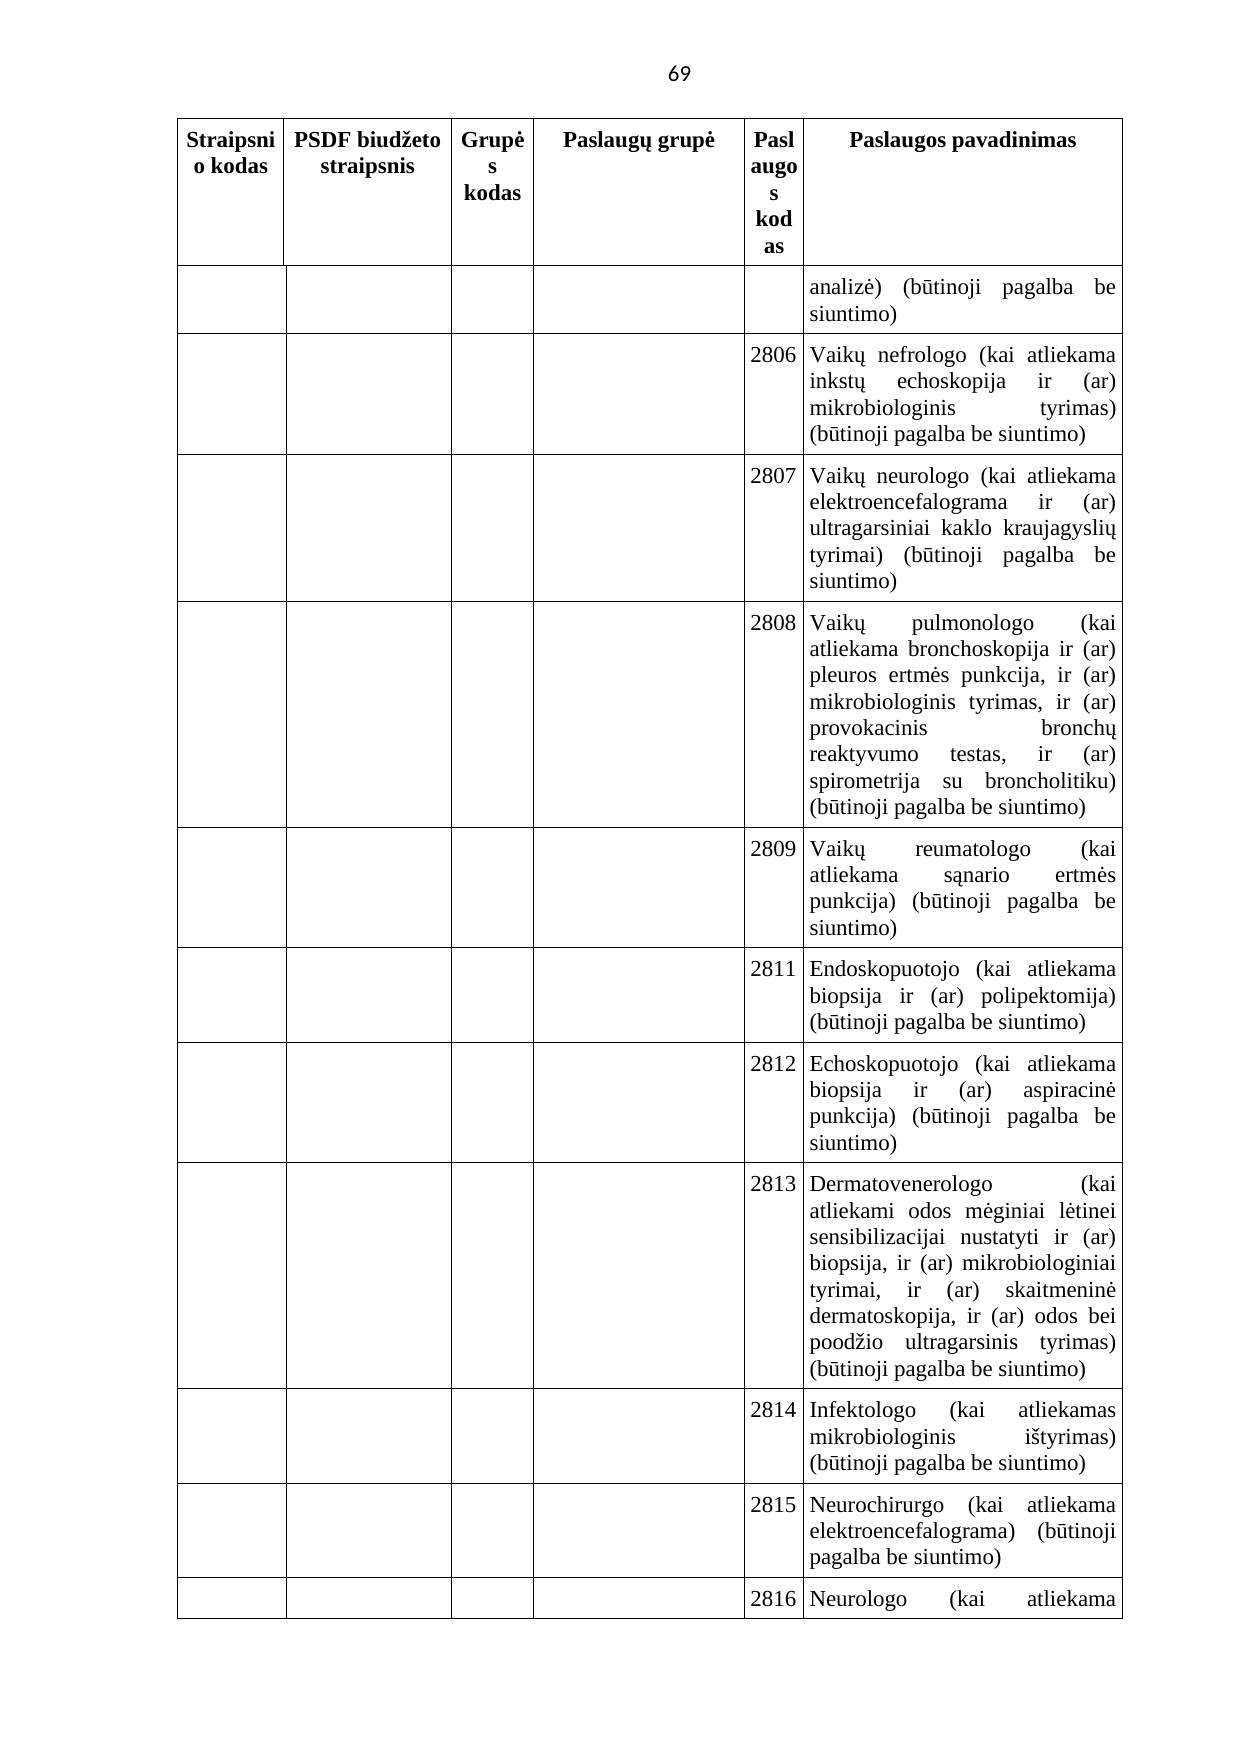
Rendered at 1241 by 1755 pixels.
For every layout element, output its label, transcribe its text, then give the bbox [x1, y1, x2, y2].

table_cell 2816 [745, 1578, 803, 1618]
table_cell [534, 602, 744, 827]
table_cell Vaikų nefrologo (kai atliekama inkstų echoskopija ir (ar) mikrobiologinis tyrimas) (būtinoji pagalba be siuntimo) [804, 334, 1122, 454]
table_cell [452, 1389, 533, 1482]
table_cell 2812 [745, 1043, 803, 1162]
table_cell Neurochirurgo (kai atliekama elektroencefalograma) (būtinoji pagalba be siuntimo) [804, 1484, 1122, 1577]
table_cell Neurologo (kai atliekama [804, 1578, 1122, 1618]
table_cell 2813 [745, 1163, 803, 1388]
table_header Paslaugos pavadinimas [804, 119, 1122, 265]
table_cell Infektologo (kai atliekamas mikrobiologinis ištyrimas) (būtinoji pagalba be siuntimo) [804, 1389, 1122, 1482]
table_cell [452, 948, 533, 1042]
table_cell [534, 1389, 744, 1482]
table_cell [178, 266, 286, 333]
table_cell [287, 455, 451, 601]
table_cell [178, 828, 286, 947]
table_cell 2811 [745, 948, 803, 1042]
table_cell [534, 948, 744, 1042]
table_cell [178, 1043, 286, 1162]
table_cell [178, 334, 286, 454]
table_cell [534, 455, 744, 601]
table_cell [452, 266, 533, 333]
table_cell 2808 [745, 602, 803, 827]
table_cell Vaikų neurologo (kai atliekama elektroencefalograma ir (ar) ultragarsiniai kaklo kraujagyslių tyrimai) (būtinoji pagalba be siuntimo) [804, 455, 1122, 601]
table_cell [287, 1043, 451, 1162]
table_cell Echoskopuotojo (kai atliekama biopsija ir (ar) aspiracinė punkcija) (būtinoji pagalba be siuntimo) [804, 1043, 1122, 1162]
table_cell 2815 [745, 1484, 803, 1577]
table_cell [745, 266, 803, 333]
table_cell Dermatovenerologo (kai atliekami odos mėginiai lėtinei sensibilizacijai nustatyti ir (ar) biopsija, ir (ar) mikrobiologiniai tyrimai, ir (ar) skaitmeninė dermatoskopija, ir (ar) odos bei poodžio ultragarsinis tyrimas) (būtinoji pagalba be siuntimo) [804, 1163, 1122, 1388]
table_cell [178, 1163, 286, 1388]
table_cell [287, 828, 451, 947]
table_cell [287, 1163, 451, 1388]
table_cell [452, 602, 533, 827]
table_cell [287, 266, 451, 333]
table_cell [452, 1163, 533, 1388]
table_cell [534, 1484, 744, 1577]
table_cell [287, 1578, 451, 1618]
table_cell [287, 602, 451, 827]
table_header Straipsnio kodas [178, 119, 283, 265]
table_cell [534, 334, 744, 454]
table_cell [452, 1484, 533, 1577]
table_cell [178, 1389, 286, 1482]
table_cell 2809 [745, 828, 803, 947]
table_header Paslaugų grupė [534, 119, 744, 265]
table_cell [178, 602, 286, 827]
table_cell [287, 1484, 451, 1577]
table_cell [452, 1043, 533, 1162]
table_header PSDF biudžeto straipsnis [284, 119, 451, 265]
table_cell [287, 948, 451, 1042]
table_cell [287, 1389, 451, 1482]
table_cell Vaikų reumatologo (kai atliekama sąnario ertmės punkcija) (būtinoji pagalba be siuntimo) [804, 828, 1122, 947]
table_cell [452, 455, 533, 601]
table_cell [534, 1578, 744, 1618]
table_cell [452, 1578, 533, 1618]
table_cell [534, 828, 744, 947]
table_cell [534, 1163, 744, 1388]
table_cell [178, 1578, 286, 1618]
table_cell 2806 [745, 334, 803, 454]
table_cell [178, 1484, 286, 1577]
table_cell [287, 334, 451, 454]
table_header Grupės kodas [452, 119, 533, 265]
table_cell [534, 1043, 744, 1162]
table_cell 2807 [745, 455, 803, 601]
table_cell [452, 334, 533, 454]
table_cell Endoskopuotojo (kai atliekama biopsija ir (ar) polipektomija) (būtinoji pagalba be siuntimo) [804, 948, 1122, 1042]
table_cell [178, 948, 286, 1042]
table_cell analizė) (būtinoji pagalba be siuntimo) [804, 266, 1122, 333]
table_cell [534, 266, 744, 333]
table_cell Vaikų pulmonologo (kai atliekama bronchoskopija ir (ar) pleuros ertmės punkcija, ir (ar) mikrobiologinis tyrimas, ir (ar) provokacinis bronchų reaktyvumo testas, ir (ar) spirometrija su broncholitiku) (būtinoji pagalba be siuntimo) [804, 602, 1122, 827]
table_cell [452, 828, 533, 947]
table_header Paslaugos kodas [745, 119, 803, 265]
table_cell [178, 455, 286, 601]
table_cell 2814 [745, 1389, 803, 1482]
